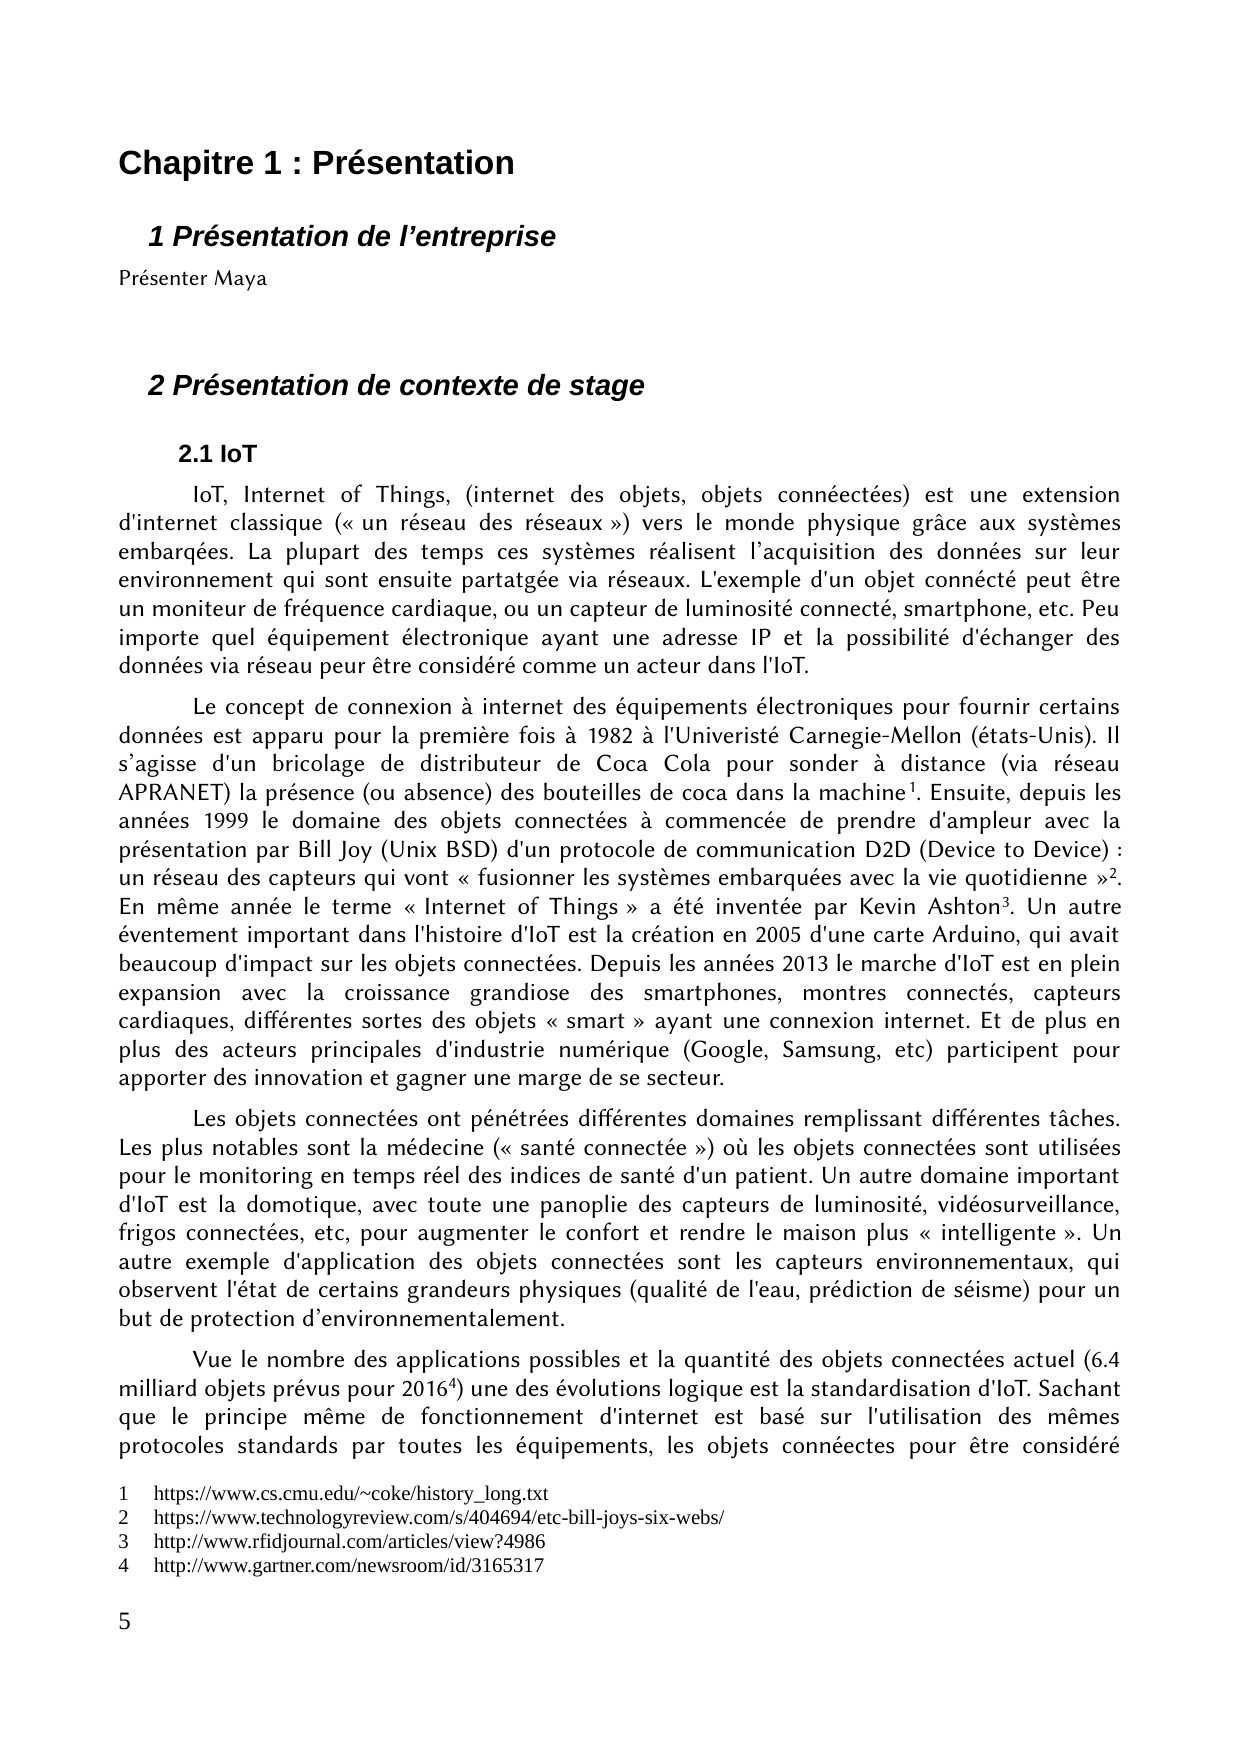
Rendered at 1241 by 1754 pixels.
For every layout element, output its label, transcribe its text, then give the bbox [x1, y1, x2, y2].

text IoT, Internet of Things, (internet des objets, objets connéectées) est une extension d'internet classique (« un réseau des réseaux ») vers le monde physique grâce aux systèmes embarqées. La plupart des temps ces systèmes réalisent l’acquisition des données sur leur environnement qui sont ensuite partatgée via réseaux. L'exemple d'un objet connécté peut être un moniteur de fréquence cardiaque, ou un capteur de luminosité connecté, smartphone, etc. Peu importe quel équipement électronique ayant une adresse IP et la possibilité d'échanger des données via réseau peur être considéré comme un acteur dans l'IoT. [118, 480, 1122, 680]
text Présenter Maya [118, 265, 1122, 291]
subtitle Présentation de contexte de stage [118, 368, 1122, 401]
text https://www.technologyreview.com/s/404694/etc-bill-joys-six-webs/ [118, 1505, 1122, 1529]
text https://www.cs.cmu.edu/~coke/history_long.txt [118, 1481, 1122, 1505]
text Vue le nombre des applications possibles et la quantité des objets connectées actuel (6.4 milliard objets prévus pour 2016) une des évolutions logique est la standardisation d'IoT. Sachant que le principe même de fonctionnement d'internet est basé sur l'utilisation des mêmes protocoles standards par toutes les équipements, les objets connéectes pour être considéré [118, 1345, 1122, 1459]
text http://www.rfidjournal.com/articles/view?4986 [118, 1529, 1122, 1553]
text Les objets connectées ont pénétrées différentes domaines remplissant différentes tâches. Les plus notables sont la médecine (« santé connectée ») où les objets connectées sont utilisées pour le monitoring en temps réel des indices de santé d'un patient. Un autre domaine important d'IoT est la domotique, avec toute une panoplie des capteurs de luminosité, vidéosurveillance, frigos connectées, etc, pour augmenter le confort et rendre le maison plus « intelligente ». Un autre exemple d'application des objets connectées sont les capteurs environnementaux, qui observent l'état de certains grandeurs physiques (qualité de l'eau, prédiction de séisme) pour un but de protection d’environnementalement. [118, 1104, 1122, 1333]
text Le concept de connexion à internet des équipements électroniques pour fournir certains données est apparu pour la première fois à 1982 à l'Univeristé Carnegie-Mellon (états-Unis). Il s’agisse d'un bricolage de distributeur de Coca Cola pour sonder à distance (via réseau APRANET) la présence (ou absence) des bouteilles de coca dans la machine. Ensuite, depuis les années 1999 le domaine des objets connectées à commencée de prendre d'ampleur avec la présentation par Bill Joy (Unix BSD) d'un protocole de communication D2D (Device to Device) : un réseau des capteurs qui vont « fusionner les systèmes embarquées avec la vie quotidienne ». En même année le terme « Internet of Things » a été inventée par Kevin Ashton. Un autre éventement important dans l'histoire d'IoT est la création en 2005 d'une carte Arduino, qui avait beaucoup d'impact sur les objets connectées. Depuis les années 2013 le marche d'IoT est en plein expansion avec la croissance grandiose des smartphones, montres connectés, capteurs cardiaques, différentes sortes des objets « smart » ayant une connexion internet. Et de plus en plus des acteurs principales d'industrie numérique (Google, Samsung, etc) participent pour apporter des innovation et gagner une marge de se secteur. [118, 692, 1122, 1092]
subtitle Présentation de l’entreprise [118, 219, 1122, 253]
subtitle Chapitre 1 : Présentation [118, 143, 1122, 182]
text http://www.gartner.com/newsroom/id/3165317 [118, 1553, 1122, 1577]
subtitle IoT [118, 439, 1122, 467]
